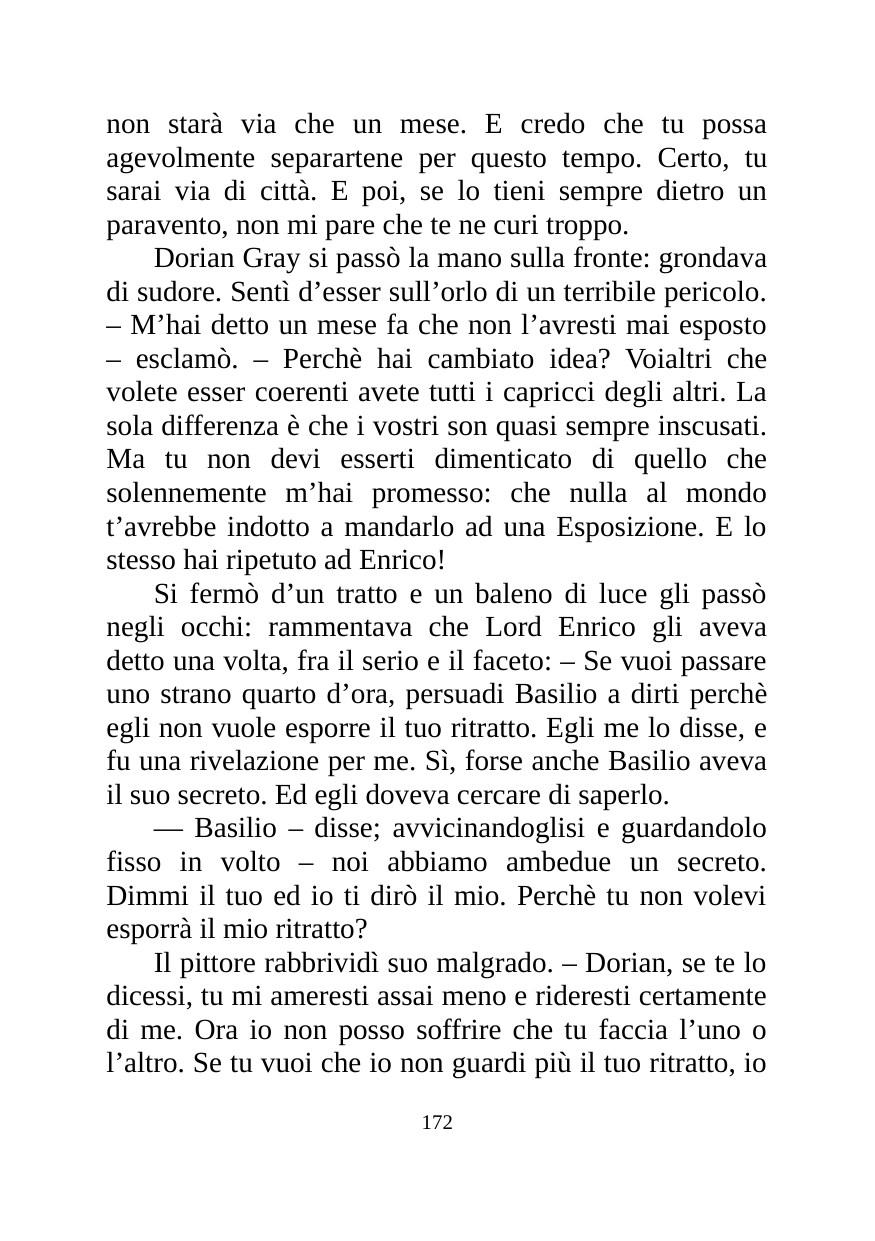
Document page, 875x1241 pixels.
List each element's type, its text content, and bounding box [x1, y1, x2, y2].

text Il pittore rabbrividì suo malgrado. – Dorian, se te lo dicessi, tu mi ameresti assai meno e rideresti certamente di me. Ora io non posso soffrire che tu faccia l’uno o l’altro. Se tu vuoi che io non guardi più il tuo ritratto, io [106, 945, 768, 1079]
text Dorian Gray si passò la mano sulla fronte: grondava di sudore. Sentì d’esser sull’orlo di un terribile pericolo. – M’hai detto un mese fa che non l’avresti mai esposto – esclamò. – Perchè hai cambiato idea? Voialtri che volete esser coerenti avete tutti i capricci degli altri. La sola differenza è che i vostri son quasi sempre inscusati. Ma tu non devi esserti dimenticato di quello che solennemente m’hai promesso: che nulla al mondo t’avrebbe indotto a mandarlo ad una Esposizione. E lo stesso hai ripetuto ad Enrico! [106, 240, 768, 576]
text — Basilio – disse; avvicinandoglisi e guardandolo fisso in volto – noi abbiamo ambedue un secreto. Dimmi il tuo ed io ti dirò il mio. Perchè tu non volevi esporrà il mio ritratto? [106, 811, 768, 945]
text non starà via che un mese. E credo che tu possa agevolmente separartene per questo tempo. Certo, tu sarai via di città. E poi, se lo tieni sempre dietro un paravento, non mi pare che te ne curi troppo. [106, 106, 768, 240]
text Si fermò d’un tratto e un baleno di luce gli passò negli occhi: rammentava che Lord Enrico gli aveva detto una volta, fra il serio e il faceto: – Se vuoi passare uno strano quarto d’ora, persuadi Basilio a dirti perchè egli non vuole esporre il tuo ritratto. Egli me lo disse, e fu una rivelazione per me. Sì, forse anche Basilio aveva il suo secreto. Ed egli doveva cercare di saperlo. [106, 576, 768, 811]
